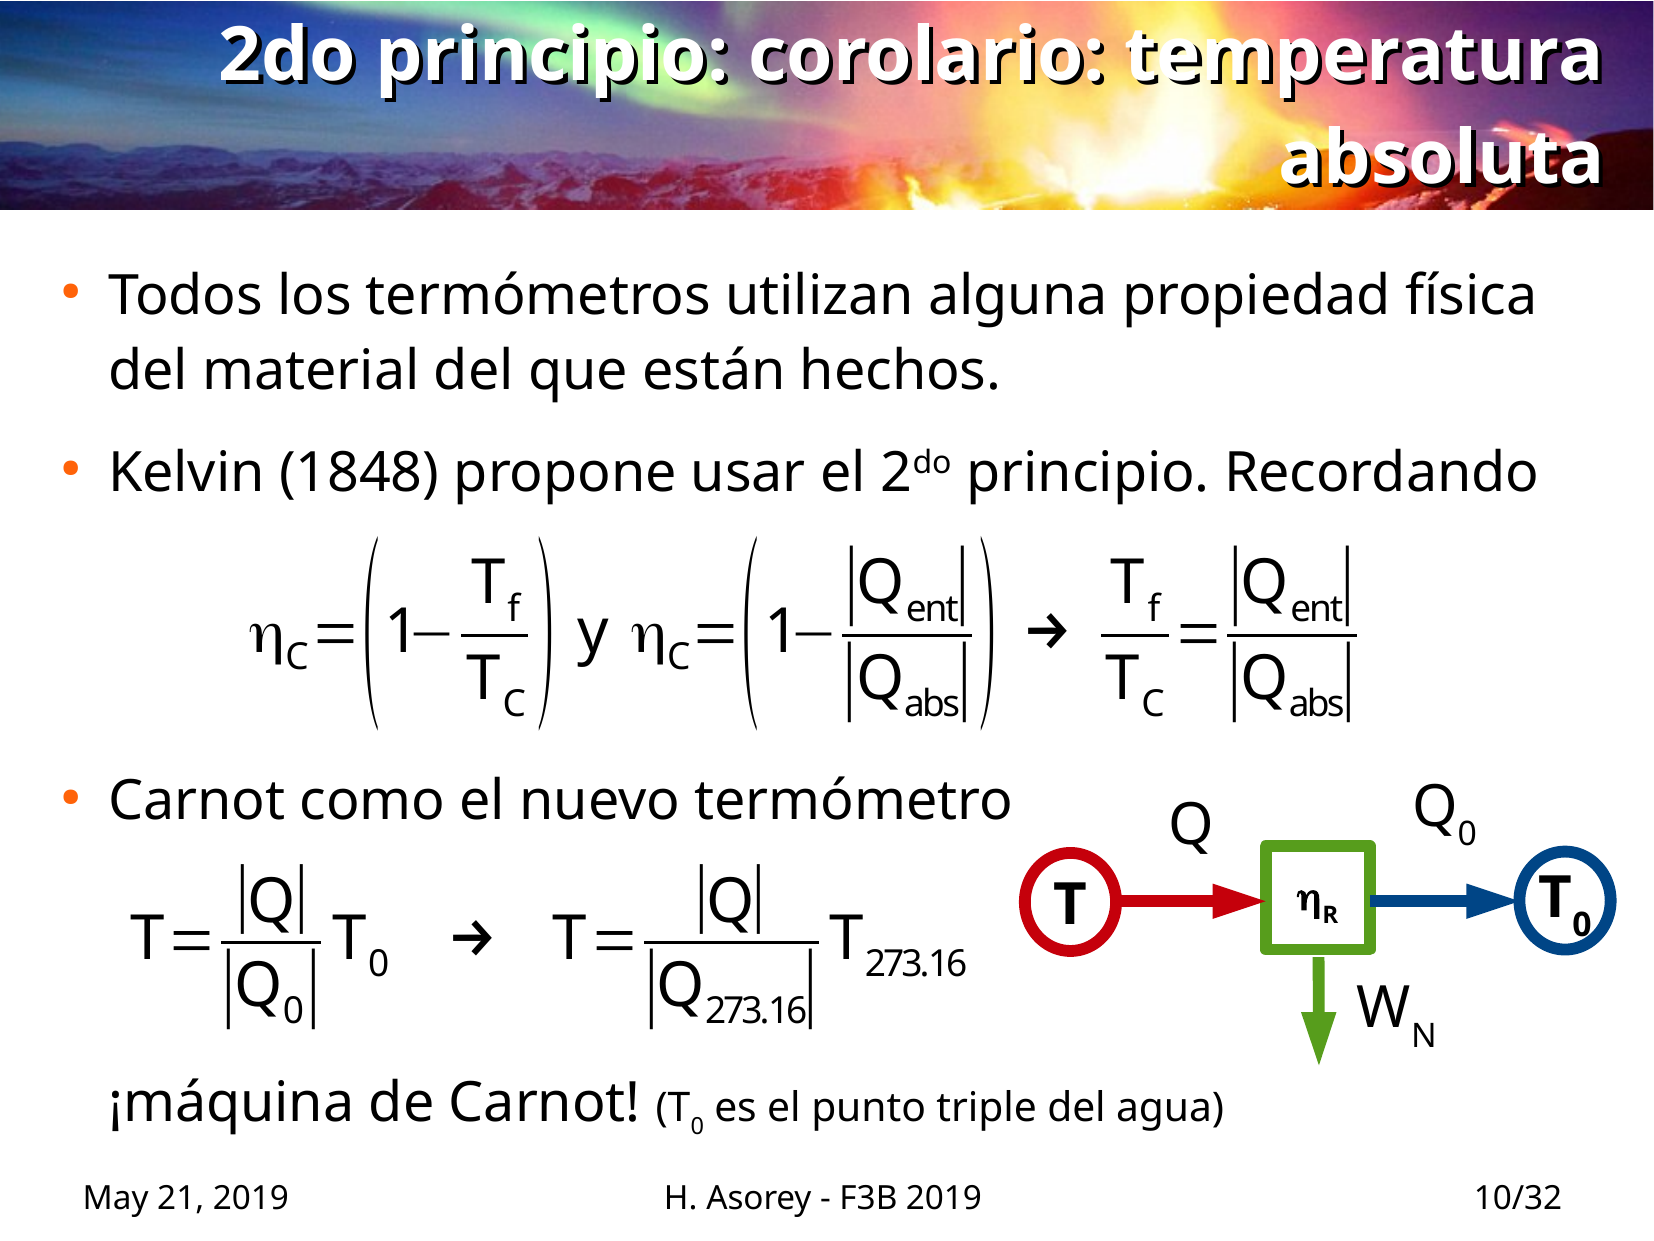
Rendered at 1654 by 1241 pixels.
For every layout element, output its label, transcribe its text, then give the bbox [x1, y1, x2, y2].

text_box T [1024, 852, 1116, 951]
picture [0, 1, 1654, 210]
list Todos los termómetros utilizan alguna propiedad física del material del que están hechos. Kelvin (1848) propone usar el 2do principio. Recordando Carnot como el nuevo termómetro ¡máquina de Carnot! (T0 es el punto triple del agua) [45, 255, 1606, 1156]
text_box WN [1332, 958, 1461, 1142]
text_box T0 [1519, 851, 1611, 950]
title 2do principio: corolario: temperatura absoluta [45, 15, 1606, 191]
chart [242, 533, 1367, 736]
chart [123, 861, 971, 1034]
text_box hR [1265, 846, 1370, 950]
